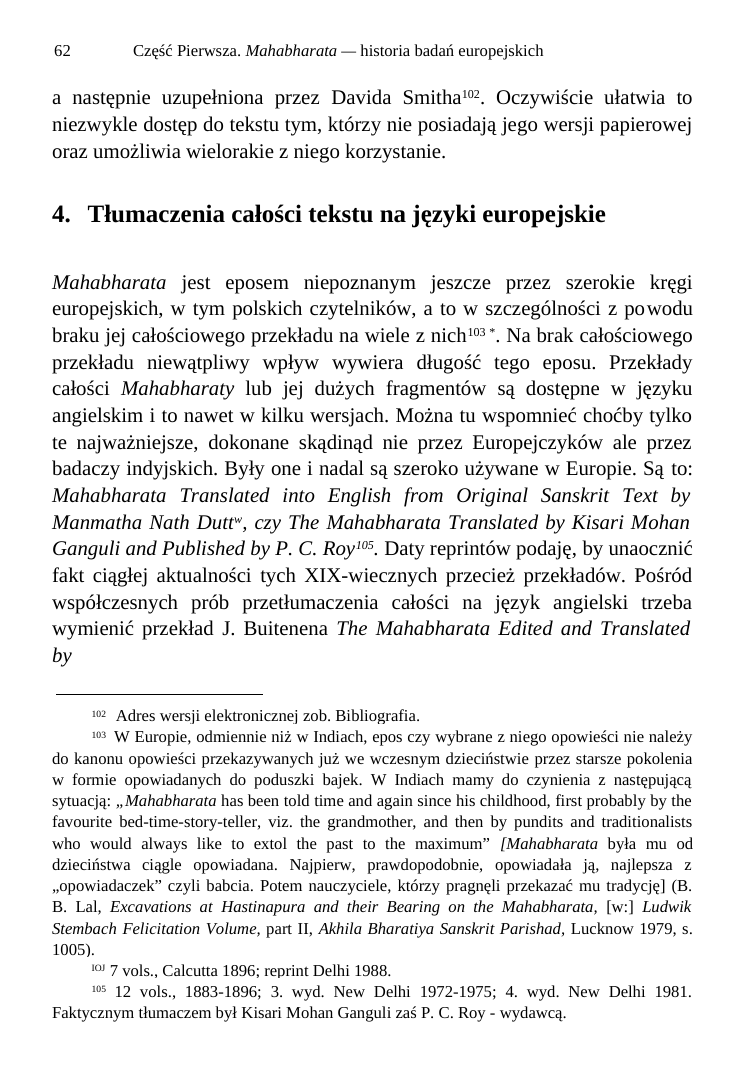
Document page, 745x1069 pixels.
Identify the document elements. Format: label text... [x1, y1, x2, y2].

text Część Pierwsza. Mahabharata — historia badań europejskich [133, 41, 616, 60]
subtitle 4. Tłumaczenia całości tekstu na języki europejskie [52, 199, 693, 228]
text a następnie uzupełniona przez Davida Smitha102. Oczywiście ułatwia to niezwykle dostęp do tekstu tym, którzy nie posiadają jego wersji papierowej oraz umożliwia wielorakie z niego korzystanie. [52, 85, 693, 163]
text IOJ 7 vols., Calcutta 1896; reprint Delhi 1988. [52, 961, 693, 978]
text 105 12 vols., 1883-1896; 3. wyd. New Delhi 1972-1975; 4. wyd. New Delhi 1981. Faktycznym tłumaczem był Kisari Mohan Ganguli zaś P. C. Roy - wydawcą. [52, 982, 693, 1022]
text 62 [54, 41, 79, 60]
text 103 W Europie, odmiennie niż w Indiach, epos czy wybrane z niego opowieści nie należy do kanonu opowieści przekazywanych już we wczesnym dzieciństwie przez starsze pokolenia w formie opowiadanych do poduszki bajek. W Indiach mamy do czynienia z następującą sytuacją: „Mahabharata has been told time and again since his childhood, first probably by the favourite bed-time-story-teller, viz. the grandmother, and then by pundits and traditionalists who would always like to extol the past to the maximum” [Mahabharata była mu od dzieciństwa ciągle opowiadana. Najpierw, prawdopodobnie, opowiadała ją, najlepsza z „opowiadaczek” czyli babcia. Potem nauczyciele, którzy pragnęli przekazać mu tradycję] (B. B. Lal, Excavations at Hastinapura and their Bearing on the Mahabharata, [w:] Ludwik Stembach Feli­citation Volume, part II, Akhila Bharatiya Sanskrit Parishad, Lucknow 1979, s. 1005). [52, 727, 693, 957]
text 102 Adres wersji elektronicznej zob. Bibliografia. [52, 706, 693, 723]
text Mahabharata jest eposem niepoznanym jeszcze przez szerokie kręgi europejskich, w tym polskich czytelników, a to w szczególności z po­wodu braku jej całościowego przekładu na wiele z nich103 *. Na brak całościowego przekładu niewątpliwy wpływ wywiera długość tego eposu. Przekłady całości Mahabharaty lub jej dużych fragmentów są dostępne w języku angielskim i to nawet w kilku wersjach. Można tu wspomnieć choćby tylko te najważniejsze, dokonane skądinąd nie przez Europejczyków ale przez badaczy indyjskich. Były one i nadal są szeroko używane w Europie. Są to: Mahabharata Translated into English from Original Sanskrit Text by Manmatha Nath Duttw, czy The Mahabharata Translated by Kisari Mohan Ganguli and Published by P. C. Roy105. Daty reprintów podaję, by unaocznić fakt ciągłej aktu­alności tych XIX-wiecznych przecież przekładów. Pośród współczes­nych prób przetłumaczenia całości na język angielski trzeba wymienić przekład J. Buitenena The Mahabharata Edited and Translated by [52, 269, 693, 667]
